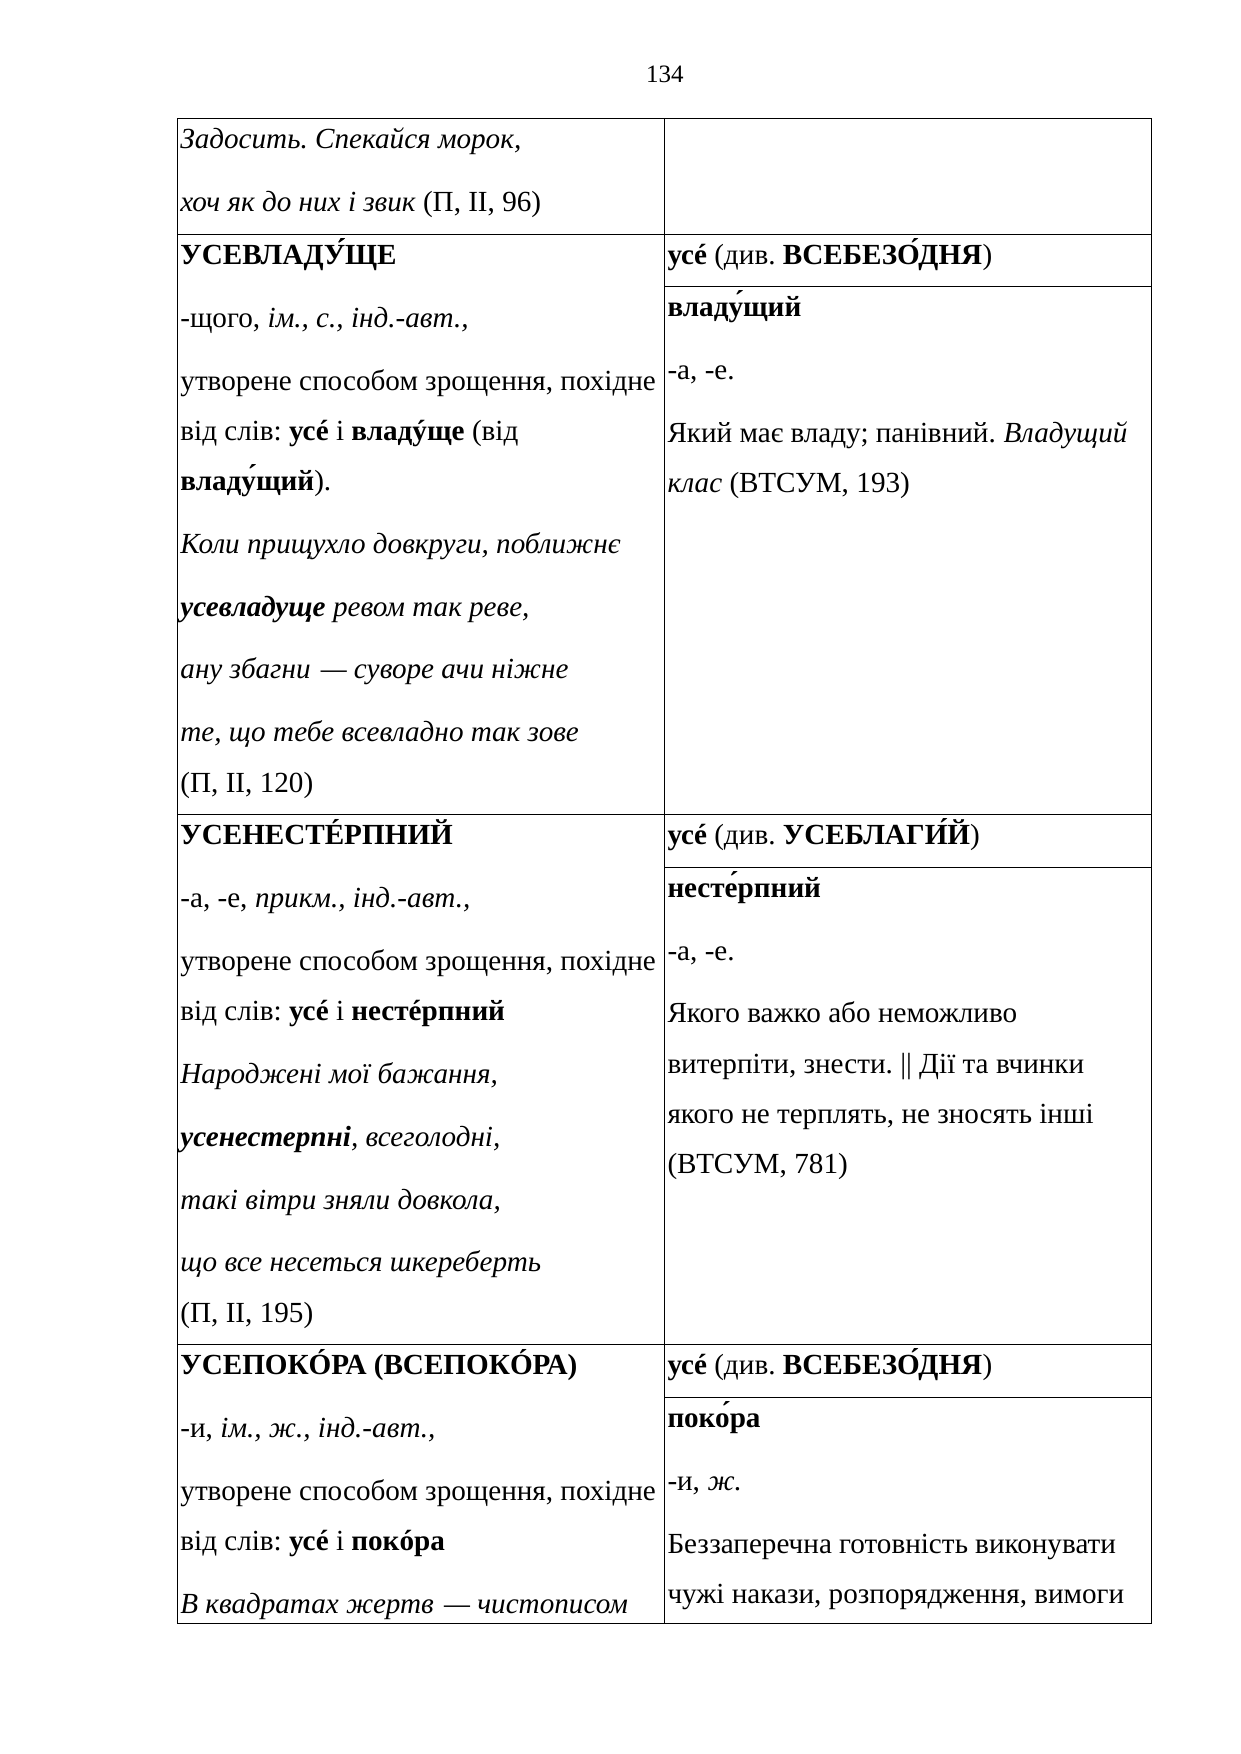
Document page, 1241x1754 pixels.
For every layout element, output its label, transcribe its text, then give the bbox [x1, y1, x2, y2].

table_cell УСЕНЕСТÉРПНИЙ -а, -е, прикм., інд.-авт., утворене способом зрощення, похідне від слів: усé і нестéрпний Народжені мої бажання, усенестерпні, всеголодні, такі вітри зняли довкола, що все несеться шкереберть (П, ІІ, 195) [178, 815, 664, 1344]
table_cell УСЕПОКÓРА (ВСЕПОКÓРА) -и, ім., ж., інд.-авт., утворене способом зрощення, похідне від слів: усé і покóра В квадратах жертв — чистописом [178, 1345, 664, 1623]
table_cell владу́щий -а, -е. Який має владу; панівний. Владущий клас (ВТСУМ, 193) [665, 287, 1151, 814]
table_cell усé (див. ВСЕБЕЗО́ДНЯ) [665, 1345, 1151, 1397]
table_cell [665, 119, 1151, 233]
table_cell усé (див. УСЕБЛАГИ́Й) [665, 815, 1151, 866]
table_cell несте́рпний -а, -е. Якого важко або неможливо витерпіти, знести. || Дії та вчинки якого не терплять, не зносять інші (ВТСУМ, 781) [665, 868, 1151, 1344]
table_cell усé (див. ВСЕБЕЗО́ДНЯ) [665, 235, 1151, 286]
table_cell Задосить. Спекайся морок, хоч як до них і звик (П, ІІ, 96) [178, 119, 664, 233]
table_cell УСЕВЛАДУ́́ЩЕ -щого, ім., с., інд.-авт., утворене способом зрощення, похідне від слів: усé і владýще (від владу́щий). Коли прищухло довкруги, поближнє усевладуще ревом так реве, ану збагни — суворе ачи ніжне те, що тебе всевладно так зове (П, ІІ, 120) [178, 235, 664, 814]
table_cell поко́ра -и, ж. Беззаперечна готовність виконувати чужі накази, розпорядження, вимоги [665, 1398, 1151, 1623]
